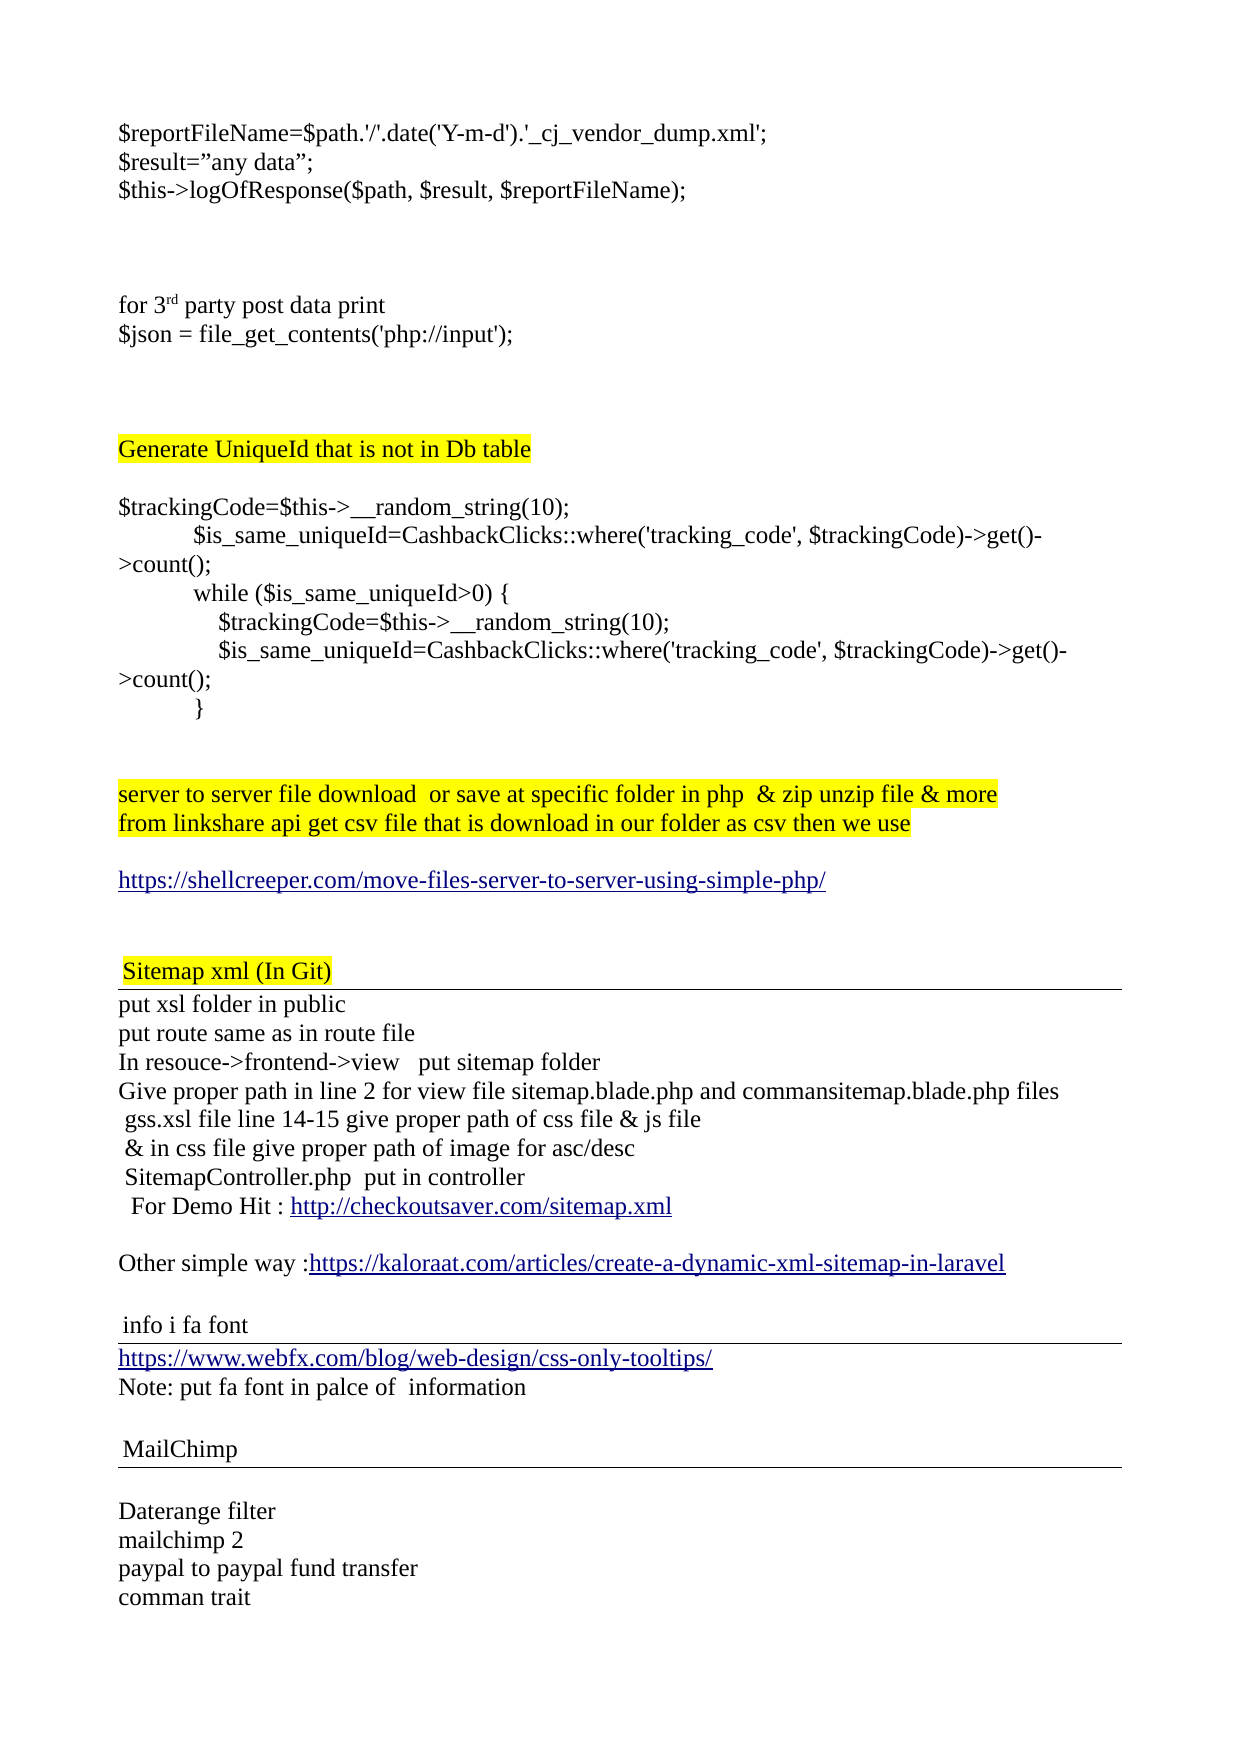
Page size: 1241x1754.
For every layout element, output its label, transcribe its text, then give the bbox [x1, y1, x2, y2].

text Other simple way :https://kaloraat.com/articles/create-a-dynamic-xml-sitemap-in-laravel [118, 1248, 1122, 1277]
text $json = file_get_contents('php://input'); [118, 319, 1122, 348]
text Give proper path in line 2 for view file sitemap.blade.php and commansitemap.blade.php files [118, 1076, 1122, 1104]
text info i fa font [118, 1306, 1122, 1343]
text mailchimp 2 [118, 1525, 1122, 1553]
text while ($is_same_uniqueId>0) { [118, 578, 1122, 607]
text Sitemap xml (In Git) [118, 952, 1122, 989]
text Generate UniqueId that is not in Db table [118, 434, 1122, 463]
text $trackingCode=$this->__random_string(10); [118, 607, 1122, 636]
text for 3rd party post data print [118, 291, 1122, 319]
text MailChimp [118, 1429, 1122, 1467]
text In resouce->frontend->view put sitemap folder [118, 1047, 1122, 1076]
text $reportFileName=$path.'/'.date('Y-m-d').'_cj_vendor_dump.xml'; $result=”any data”; $this->logOfResponse($path, $result, $reportFileName); [118, 118, 1122, 204]
text https://www.webfx.com/blog/web-design/css-only-tooltips/ Note: put fa font in palce of information [118, 1344, 1122, 1401]
text SitemapController.php put in controller For Demo Hit : http://checkoutsaver.com/sitemap.xml [118, 1162, 1122, 1219]
text put xsl folder in public put route same as in route file [118, 990, 1122, 1047]
text $trackingCode=$this->__random_string(10); [118, 492, 1122, 521]
text $is_same_uniqueId=CashbackClicks::where('tracking_code', $trackingCode)->get()->count(); [118, 521, 1122, 578]
text server to server file download or save at specific folder in php & zip unzip file & more from linkshare api get csv file that is download in our folder as csv then we use [118, 779, 1122, 837]
text comman trait [118, 1582, 1122, 1611]
text https://shellcreeper.com/move-files-server-to-server-using-simple-php/ [118, 866, 1122, 894]
text Daterange filter [118, 1496, 1122, 1525]
text gss.xsl file line 14-15 give proper path of css file & js file & in css file give proper path of image for asc/desc [118, 1104, 1122, 1162]
text } [118, 693, 1122, 722]
text $is_same_uniqueId=CashbackClicks::where('tracking_code', $trackingCode)->get()->count(); [118, 636, 1122, 693]
text paypal to paypal fund transfer [118, 1553, 1122, 1582]
